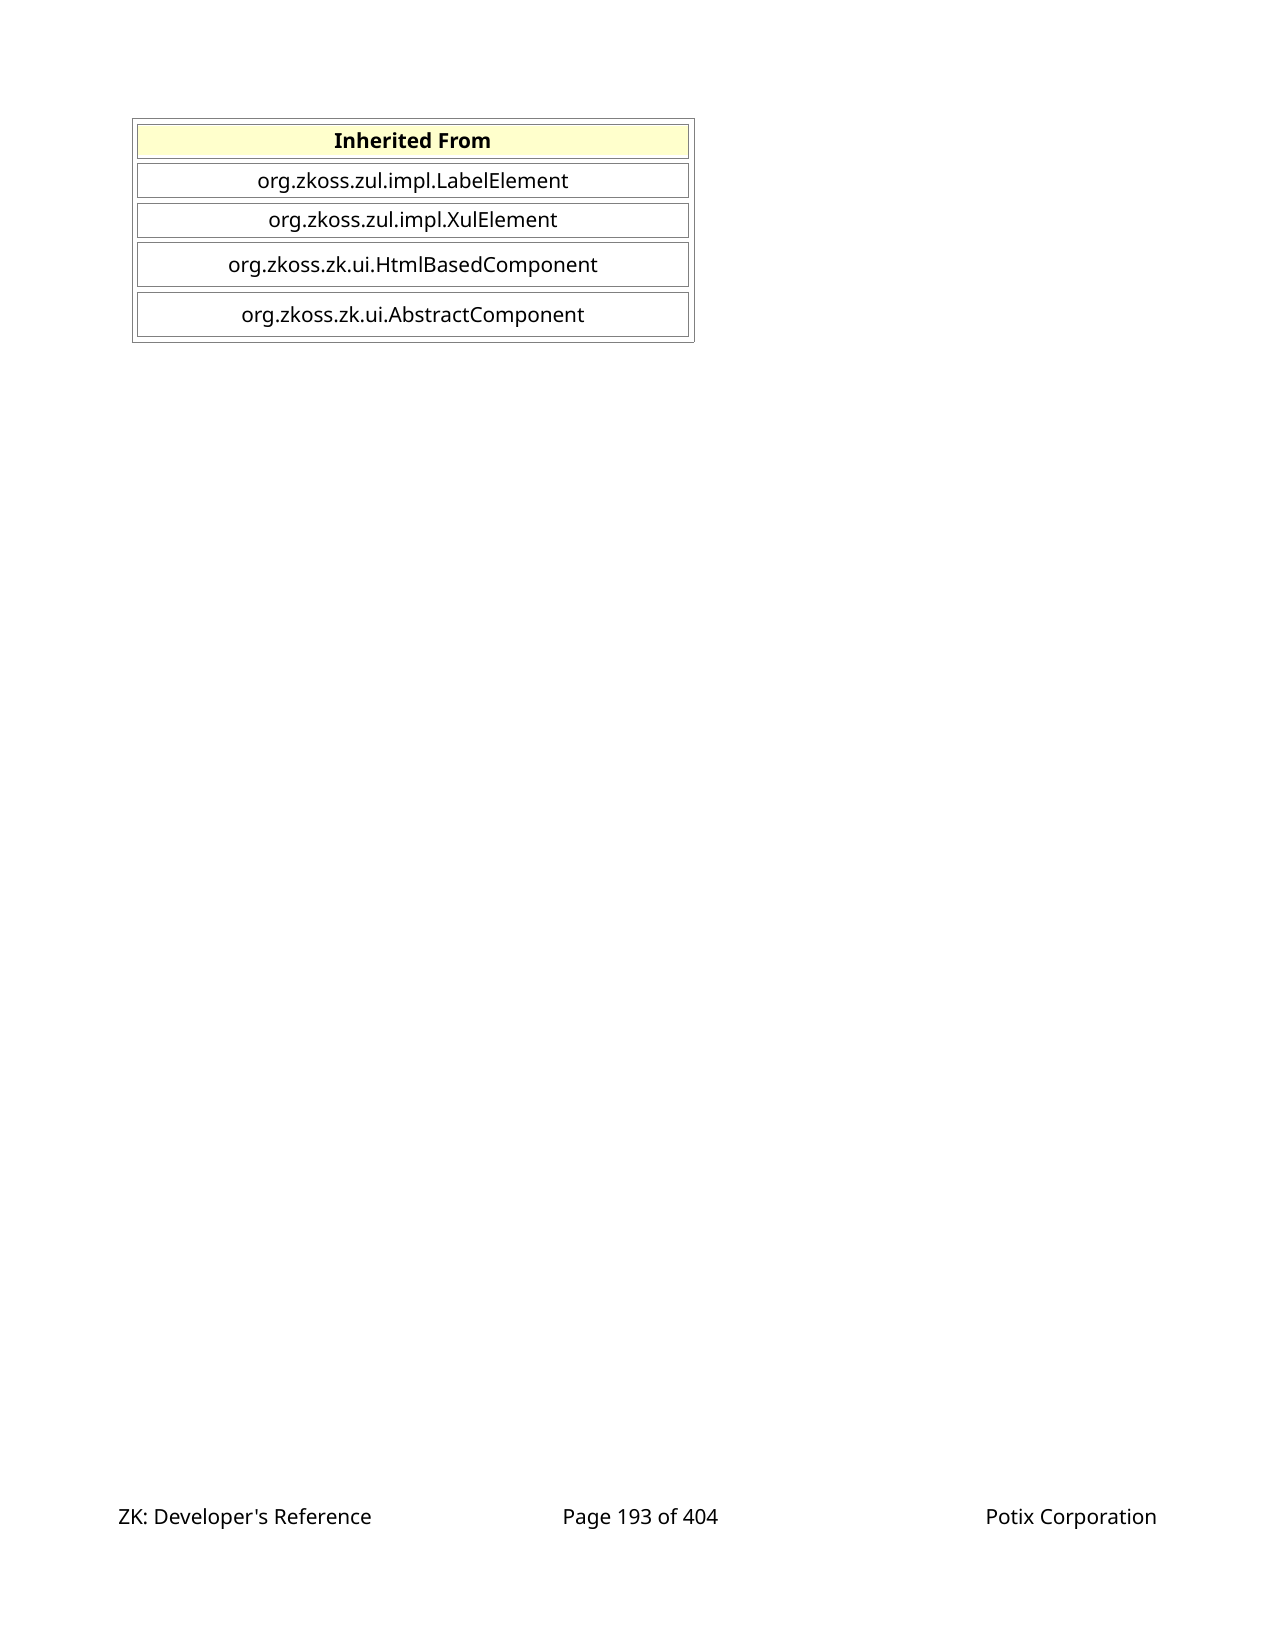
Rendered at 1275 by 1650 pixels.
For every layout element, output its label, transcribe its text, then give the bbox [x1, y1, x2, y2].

table_cell org.zkoss.zul.impl.LabelElement [134, 158, 691, 197]
table_header Inherited From [134, 119, 691, 158]
table_cell org.zkoss.zk.ui.AbstractComponent [134, 286, 691, 336]
table_cell org.zkoss.zk.ui.HtmlBasedComponent [134, 237, 691, 286]
table_cell org.zkoss.zul.impl.XulElement [134, 197, 691, 237]
